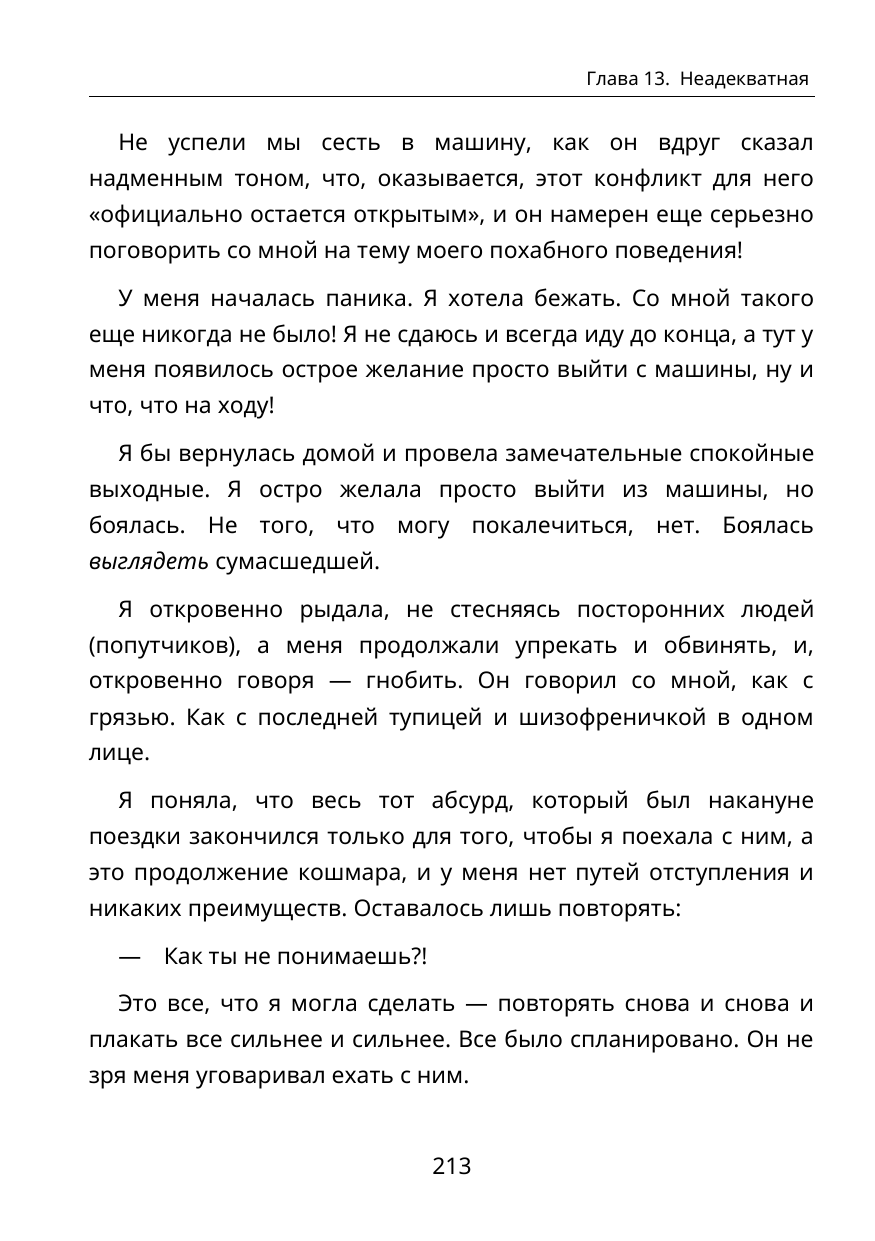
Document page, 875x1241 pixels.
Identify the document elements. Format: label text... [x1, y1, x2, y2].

text Не успели мы сесть в машину, как он вдруг сказал надменным тоном, что, оказывается, этот конфликт для него «официально остается открытым», и он намерен еще серьезно поговорить со мной на тему моего похабного поведения! [88, 126, 815, 265]
text Я бы вернулась домой и провела замечательные спокойные выходные. Я остро желала просто выйти из машины, но боялась. Не того, что могу покалечиться, нет. Боялась выглядеть сумасшедшей. [88, 437, 815, 576]
text Я откровенно рыдала, не стесняясь посторонних людей (попутчиков), а меня продолжали упрекать и обвинять, и, откровенно говоря — гнобить. Он говорил со мной, как с грязью. Как с последней тупицей и шизофреничкой в одном лице. [88, 593, 815, 768]
text Я поняла, что весь тот абсурд, который был накануне поездки закончился только для того, чтобы я поехала с ним, а это продолжение кошмара, и у меня нет путей отступления и никаких преимуществ. Оставалось лишь повторять: [88, 784, 815, 923]
text У меня началась паника. Я хотела бежать. Со мной такого еще никогда не было! Я не сдаюсь и всегда иду до конца, а тут у меня появилось острое желание просто выйти с машины, ну и что, что на ходу! [88, 282, 815, 421]
list Как ты не понимаешь?! [88, 939, 815, 971]
text Это все, что я могла сделать — повторять снова и снова и плакать все сильнее и сильнее. Все было спланировано. Он не зря меня уговаривал ехать с ним. [88, 987, 815, 1090]
